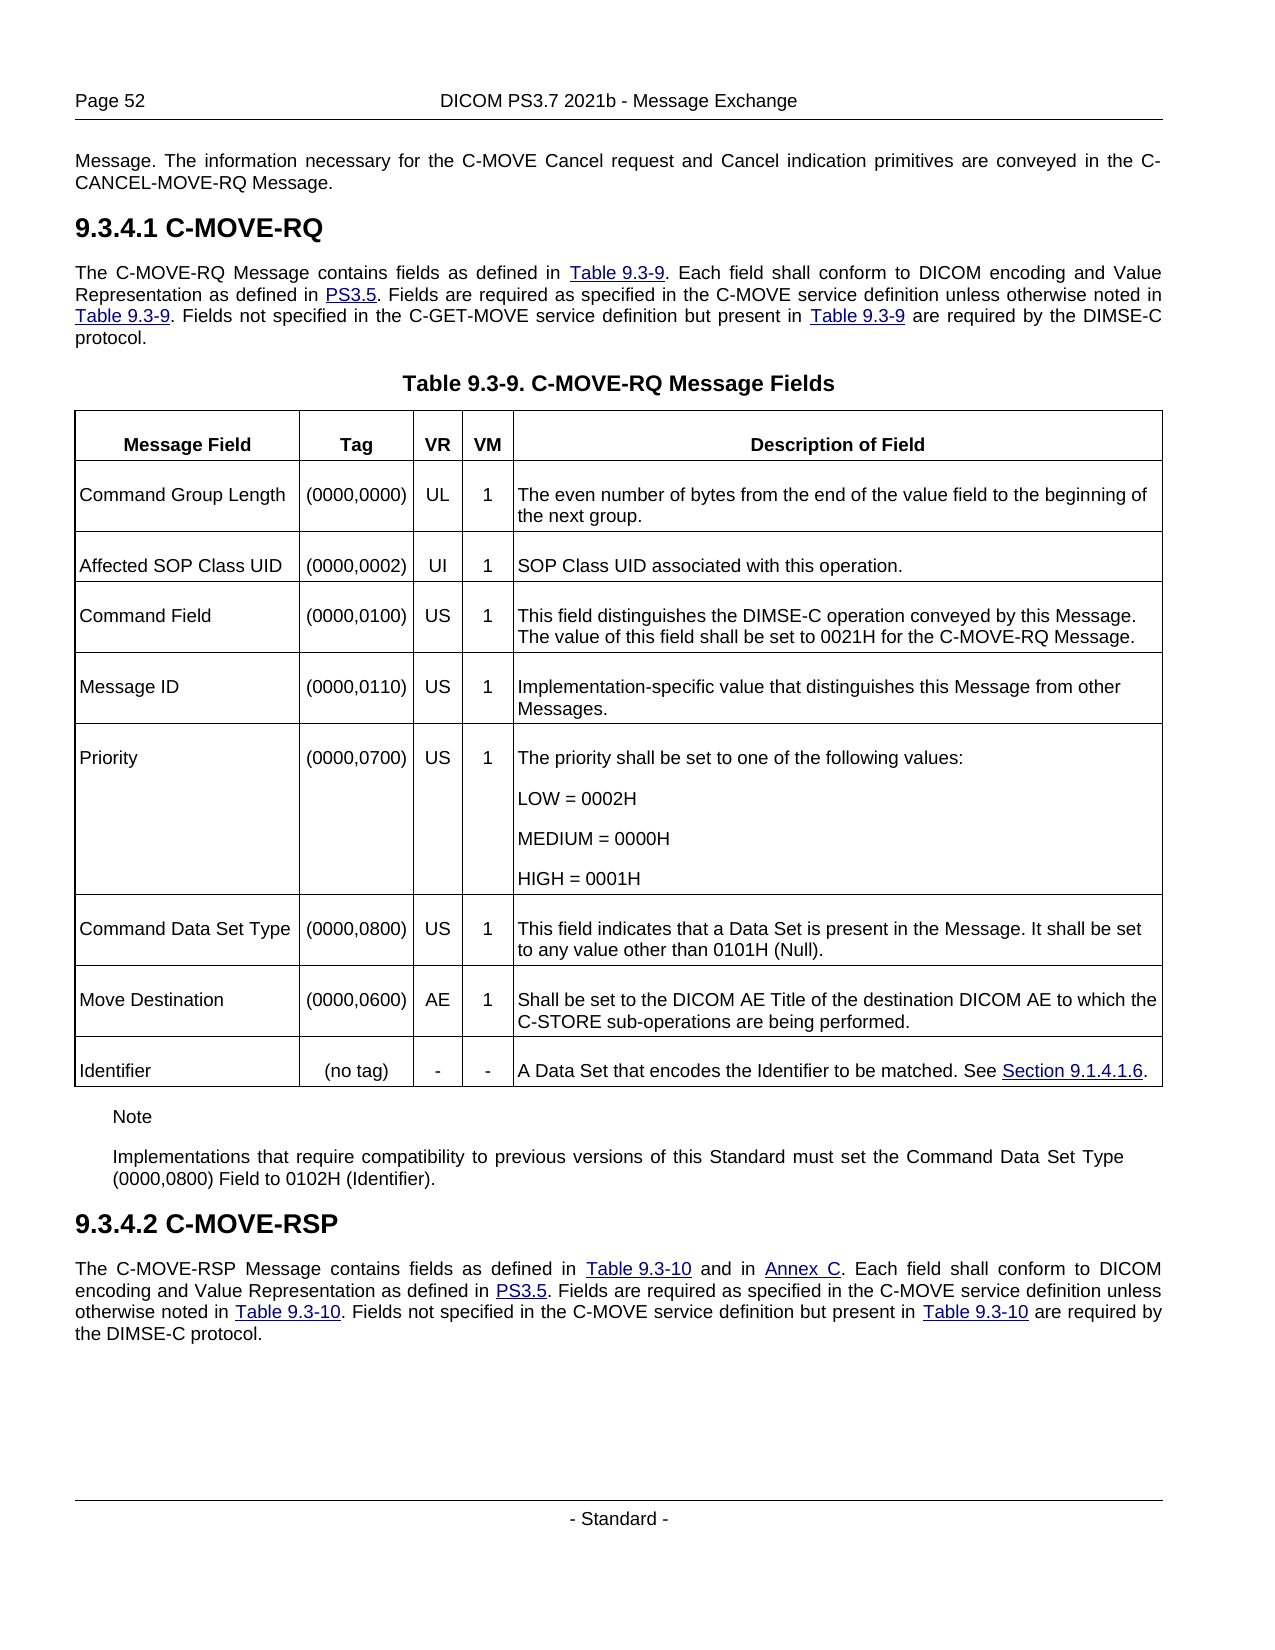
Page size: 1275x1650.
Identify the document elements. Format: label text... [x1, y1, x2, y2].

table_header Tag [300, 411, 413, 460]
table_cell US [414, 895, 462, 965]
text Implementations that require compatibility to previous versions of this Standard must set the Command Data Set Type (0000,0800) Field to 0102H (Identifier). [112, 1146, 1125, 1189]
table_cell (0000,0110) [300, 653, 413, 723]
table_cell SOP Class UID associated with this operation. [514, 532, 1162, 581]
table_cell Command Field [76, 582, 299, 652]
table_cell This field indicates that a Data Set is present in the Message. It shall be set to any value other than 0101H (Null). [514, 895, 1162, 965]
table_cell UL [414, 461, 462, 531]
text The C-MOVE-RQ Message contains fields as defined in Table 9.3-9. Each field shall conform to DICOM encoding and Value Representation as defined in PS3.5. Fields are required as specified in the C-MOVE service definition unless otherwise noted in Table 9.3-9. Fields not specified in the C-GET-MOVE service definition but present in Table 9.3-9 are required by the DIMSE-C protocol. [75, 262, 1162, 348]
table_cell Affected SOP Class UID [76, 532, 299, 581]
table_cell (0000,0100) [300, 582, 413, 652]
text 9.3.4.2 C-MOVE-RSP [75, 1208, 1162, 1239]
table_cell The priority shall be set to one of the following values: LOW = 0002H MEDIUM = 0000H HIGH = 0001H [514, 724, 1162, 894]
table_cell Command Group Length [76, 461, 299, 531]
table_cell This field distinguishes the DIMSE-C operation conveyed by this Message. The value of this field shall be set to 0021H for the C-MOVE-RQ Message. [514, 582, 1162, 652]
table_cell 1 [463, 582, 513, 652]
table_cell The even number of bytes from the end of the value field to the beginning of the next group. [514, 461, 1162, 531]
table_cell US [414, 653, 462, 723]
text Table 9.3-9. C-MOVE-RQ Message Fields [75, 371, 1162, 396]
text The C-MOVE-RSP Message contains fields as defined in Table 9.3-10 and in Annex C. Each field shall conform to DICOM encoding and Value Representation as defined in PS3.5. Fields are required as specified in the C-MOVE service definition unless otherwise noted in Table 9.3-10. Fields not specified in the C-MOVE service definition but present in Table 9.3-10 are required by the DIMSE-C protocol. [75, 1258, 1162, 1344]
table_cell 1 [463, 653, 513, 723]
table_cell 1 [463, 966, 513, 1036]
table_cell (0000,0700) [300, 724, 413, 894]
table_cell Shall be set to the DICOM AE Title of the destination DICOM AE to which the C-STORE sub-operations are being performed. [514, 966, 1162, 1036]
text 9.3.4.1 C-MOVE-RQ [75, 212, 1162, 243]
table_cell (0000,0600) [300, 966, 413, 1036]
text Note [112, 1106, 1125, 1127]
table_cell Message ID [76, 653, 299, 723]
table_cell 1 [463, 461, 513, 531]
table_cell 1 [463, 532, 513, 581]
table_cell - [463, 1037, 513, 1086]
table_cell A Data Set that encodes the Identifier to be matched. See Section 9.1.4.1.6. [514, 1037, 1162, 1086]
table_cell Implementation-specific value that distinguishes this Message from other Messages. [514, 653, 1162, 723]
table_cell AE [414, 966, 462, 1036]
table_cell Command Data Set Type [76, 895, 299, 965]
table_header Description of Field [514, 411, 1162, 460]
table_header VR [414, 411, 462, 460]
table_cell - [414, 1037, 462, 1086]
table_cell Move Destination [76, 966, 299, 1036]
table_cell (0000,0800) [300, 895, 413, 965]
text Message. The information necessary for the C-MOVE Cancel request and Cancel indication primitives are conveyed in the C-CANCEL-MOVE-RQ Message. [75, 150, 1162, 193]
table_cell US [414, 724, 462, 894]
table_cell (0000,0002) [300, 532, 413, 581]
table_cell 1 [463, 724, 513, 894]
table_cell 1 [463, 895, 513, 965]
table_cell (0000,0000) [300, 461, 413, 531]
table_header VM [463, 411, 513, 460]
table_cell Priority [76, 724, 299, 894]
table_header Message Field [76, 411, 299, 460]
table_cell Identifier [76, 1037, 299, 1086]
table_cell (no tag) [300, 1037, 413, 1086]
table_cell US [414, 582, 462, 652]
table_cell UI [414, 532, 462, 581]
